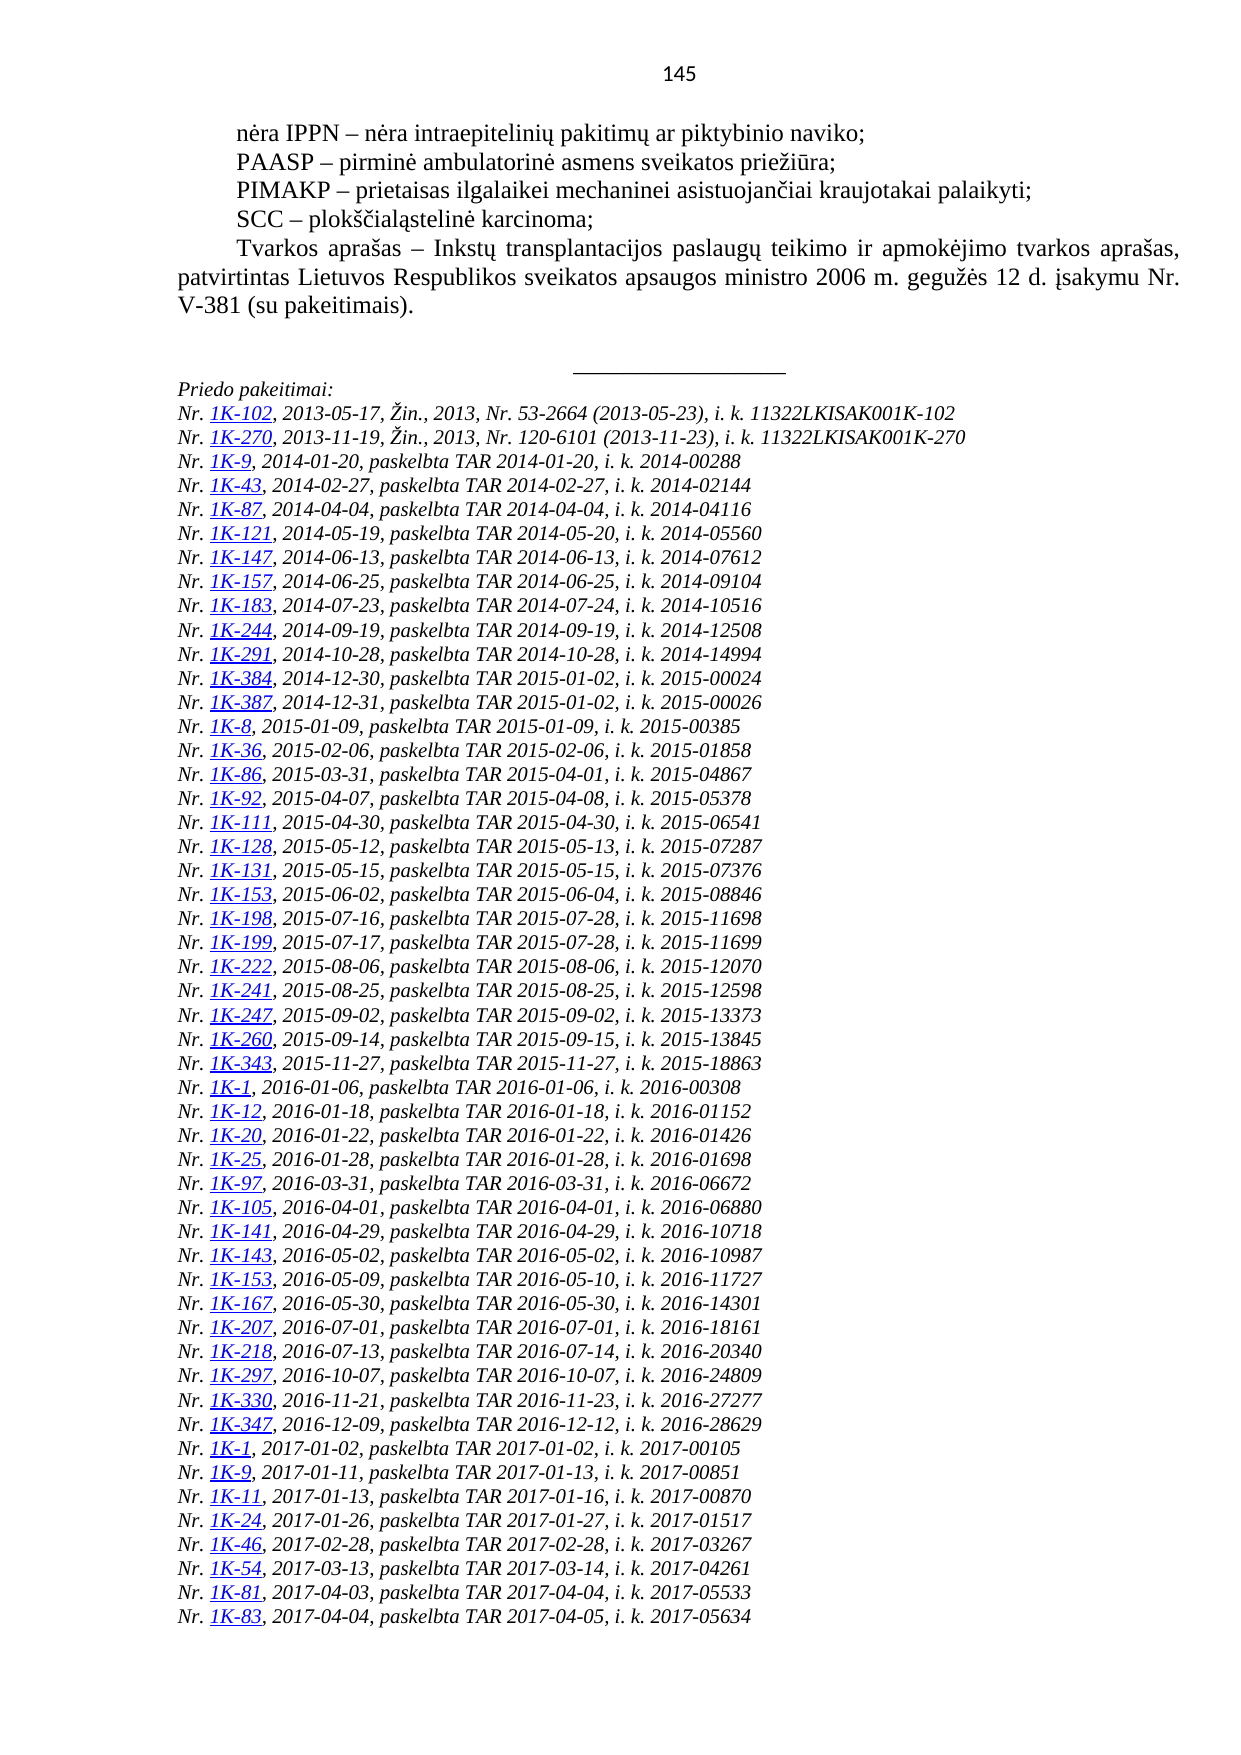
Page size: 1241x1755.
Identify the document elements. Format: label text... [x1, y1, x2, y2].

text Nr. 1K-141, 2016-04-29, paskelbta TAR 2016-04-29, i. k. 2016-10718 [177, 1219, 1181, 1243]
text Nr. 1K-387, 2014-12-31, paskelbta TAR 2015-01-02, i. k. 2015-00026 [177, 690, 1181, 714]
text Nr. 1K-241, 2015-08-25, paskelbta TAR 2015-08-25, i. k. 2015-12598 [177, 978, 1181, 1002]
text Nr. 1K-92, 2015-04-07, paskelbta TAR 2015-04-08, i. k. 2015-05378 [177, 786, 1181, 810]
text Nr. 1K-54, 2017-03-13, paskelbta TAR 2017-03-14, i. k. 2017-04261 [177, 1556, 1181, 1580]
text Nr. 1K-343, 2015-11-27, paskelbta TAR 2015-11-27, i. k. 2015-18863 [177, 1051, 1181, 1075]
text Nr. 1K-270, 2013-11-19, Žin., 2013, Nr. 120-6101 (2013-11-23), i. k. 11322LKISAK001K-270 [177, 425, 1181, 449]
text nėra IPPN – nėra intraepitelinių pakitimų ar piktybinio naviko; [177, 118, 1181, 147]
text Nr. 1K-153, 2016-05-09, paskelbta TAR 2016-05-10, i. k. 2016-11727 [177, 1267, 1181, 1291]
text SCC – plokščialąstelinė karcinoma; [177, 204, 1181, 233]
text Nr. 1K-1, 2016-01-06, paskelbta TAR 2016-01-06, i. k. 2016-00308 [177, 1075, 1181, 1099]
text Nr. 1K-222, 2015-08-06, paskelbta TAR 2015-08-06, i. k. 2015-12070 [177, 954, 1181, 978]
text Nr. 1K-25, 2016-01-28, paskelbta TAR 2016-01-28, i. k. 2016-01698 [177, 1147, 1181, 1171]
text Nr. 1K-20, 2016-01-22, paskelbta TAR 2016-01-22, i. k. 2016-01426 [177, 1123, 1181, 1147]
text Nr. 1K-111, 2015-04-30, paskelbta TAR 2015-04-30, i. k. 2015-06541 [177, 810, 1181, 834]
text Nr. 1K-147, 2014-06-13, paskelbta TAR 2014-06-13, i. k. 2014-07612 [177, 545, 1181, 569]
text Nr. 1K-244, 2014-09-19, paskelbta TAR 2014-09-19, i. k. 2014-12508 [177, 617, 1181, 642]
text Nr. 1K-198, 2015-07-16, paskelbta TAR 2015-07-28, i. k. 2015-11698 [177, 906, 1181, 930]
text Nr. 1K-131, 2015-05-15, paskelbta TAR 2015-05-15, i. k. 2015-07376 [177, 858, 1181, 882]
text Nr. 1K-167, 2016-05-30, paskelbta TAR 2016-05-30, i. k. 2016-14301 [177, 1291, 1181, 1315]
text Tvarkos aprašas – Inkstų transplantacijos paslaugų teikimo ir apmokėjimo tvarkos aprašas, patvirtintas Lietuvos Respublikos sveikatos apsaugos ministro 2006 m. gegužės 12 d. įsakymu Nr. V-381 (su pakeitimais). [177, 233, 1181, 319]
text Nr. 1K-330, 2016-11-21, paskelbta TAR 2016-11-23, i. k. 2016-27277 [177, 1387, 1181, 1412]
text Nr. 1K-36, 2015-02-06, paskelbta TAR 2015-02-06, i. k. 2015-01858 [177, 738, 1181, 762]
text Nr. 1K-12, 2016-01-18, paskelbta TAR 2016-01-18, i. k. 2016-01152 [177, 1099, 1181, 1123]
text Nr. 1K-291, 2014-10-28, paskelbta TAR 2014-10-28, i. k. 2014-14994 [177, 642, 1181, 666]
text Nr. 1K-384, 2014-12-30, paskelbta TAR 2015-01-02, i. k. 2015-00024 [177, 666, 1181, 690]
text Nr. 1K-83, 2017-04-04, paskelbta TAR 2017-04-05, i. k. 2017-05634 [177, 1604, 1181, 1628]
text Nr. 1K-43, 2014-02-27, paskelbta TAR 2014-02-27, i. k. 2014-02144 [177, 473, 1181, 497]
text Nr. 1K-105, 2016-04-01, paskelbta TAR 2016-04-01, i. k. 2016-06880 [177, 1195, 1181, 1219]
text _________________ [177, 348, 1181, 377]
text Priedo pakeitimai: [177, 377, 1181, 401]
text Nr. 1K-9, 2014-01-20, paskelbta TAR 2014-01-20, i. k. 2014-00288 [177, 449, 1181, 473]
text Nr. 1K-102, 2013-05-17, Žin., 2013, Nr. 53-2664 (2013-05-23), i. k. 11322LKISAK001K-102 [177, 401, 1181, 425]
text Nr. 1K-97, 2016-03-31, paskelbta TAR 2016-03-31, i. k. 2016-06672 [177, 1171, 1181, 1195]
text Nr. 1K-46, 2017-02-28, paskelbta TAR 2017-02-28, i. k. 2017-03267 [177, 1532, 1181, 1556]
text Nr. 1K-297, 2016-10-07, paskelbta TAR 2016-10-07, i. k. 2016-24809 [177, 1363, 1181, 1387]
text Nr. 1K-24, 2017-01-26, paskelbta TAR 2017-01-27, i. k. 2017-01517 [177, 1508, 1181, 1532]
text Nr. 1K-11, 2017-01-13, paskelbta TAR 2017-01-16, i. k. 2017-00870 [177, 1484, 1181, 1508]
text Nr. 1K-121, 2014-05-19, paskelbta TAR 2014-05-20, i. k. 2014-05560 [177, 521, 1181, 545]
text Nr. 1K-9, 2017-01-11, paskelbta TAR 2017-01-13, i. k. 2017-00851 [177, 1460, 1181, 1484]
text Nr. 1K-128, 2015-05-12, paskelbta TAR 2015-05-13, i. k. 2015-07287 [177, 834, 1181, 858]
text Nr. 1K-153, 2015-06-02, paskelbta TAR 2015-06-04, i. k. 2015-08846 [177, 882, 1181, 906]
text PAASP – pirminė ambulatorinė asmens sveikatos priežiūra; [177, 147, 1181, 176]
text Nr. 1K-218, 2016-07-13, paskelbta TAR 2016-07-14, i. k. 2016-20340 [177, 1339, 1181, 1363]
text Nr. 1K-1, 2017-01-02, paskelbta TAR 2017-01-02, i. k. 2017-00105 [177, 1436, 1181, 1460]
text Nr. 1K-8, 2015-01-09, paskelbta TAR 2015-01-09, i. k. 2015-00385 [177, 714, 1181, 738]
text Nr. 1K-87, 2014-04-04, paskelbta TAR 2014-04-04, i. k. 2014-04116 [177, 497, 1181, 521]
text Nr. 1K-86, 2015-03-31, paskelbta TAR 2015-04-01, i. k. 2015-04867 [177, 762, 1181, 786]
text Nr. 1K-81, 2017-04-03, paskelbta TAR 2017-04-04, i. k. 2017-05533 [177, 1580, 1181, 1604]
text Nr. 1K-247, 2015-09-02, paskelbta TAR 2015-09-02, i. k. 2015-13373 [177, 1002, 1181, 1027]
text Nr. 1K-143, 2016-05-02, paskelbta TAR 2016-05-02, i. k. 2016-10987 [177, 1243, 1181, 1267]
text Nr. 1K-183, 2014-07-23, paskelbta TAR 2014-07-24, i. k. 2014-10516 [177, 593, 1181, 617]
text Nr. 1K-157, 2014-06-25, paskelbta TAR 2014-06-25, i. k. 2014-09104 [177, 569, 1181, 593]
text Nr. 1K-347, 2016-12-09, paskelbta TAR 2016-12-12, i. k. 2016-28629 [177, 1412, 1181, 1436]
text Nr. 1K-199, 2015-07-17, paskelbta TAR 2015-07-28, i. k. 2015-11699 [177, 930, 1181, 954]
text Nr. 1K-260, 2015-09-14, paskelbta TAR 2015-09-15, i. k. 2015-13845 [177, 1027, 1181, 1051]
text Nr. 1K-207, 2016-07-01, paskelbta TAR 2016-07-01, i. k. 2016-18161 [177, 1315, 1181, 1339]
text PIMAKP – prietaisas ilgalaikei mechaninei asistuojančiai kraujotakai palaikyti; [177, 176, 1181, 204]
